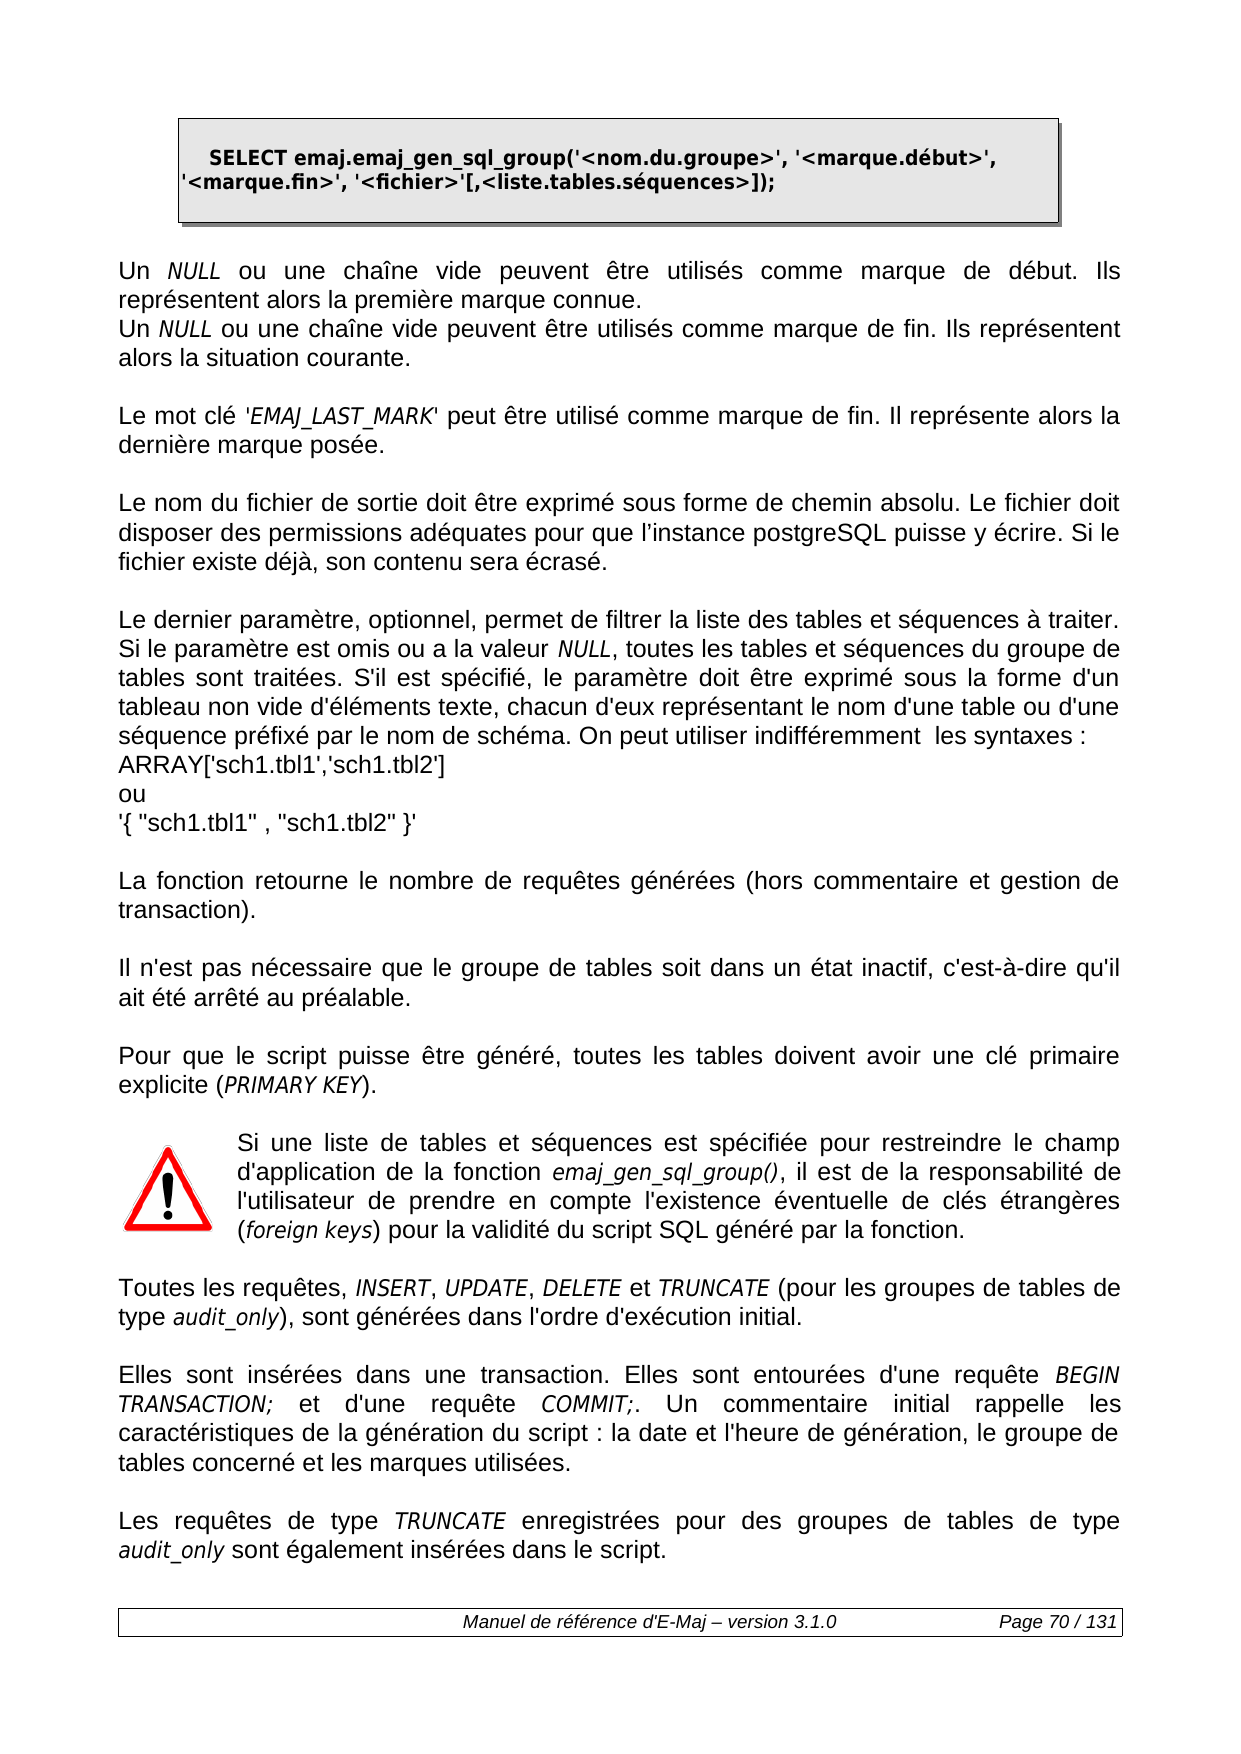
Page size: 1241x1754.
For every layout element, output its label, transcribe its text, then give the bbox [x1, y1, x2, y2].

text '{ "sch1.tbl1" , "sch1.tbl2" }' [118, 808, 1122, 837]
text Un NULL ou une chaîne vide peuvent être utilisés comme marque de fin. Ils représentent alors la situation courante. [118, 314, 1122, 372]
text Elles sont insérées dans une transaction. Elles sont entourées d'une requête BEGIN TRANSACTION; et d'une requête COMMIT;. Un commentaire initial rappelle les caractéristiques de la génération du script : la date et l'heure de génération, le groupe de tables concerné et les marques utilisées. [118, 1360, 1122, 1476]
text La fonction retourne le nombre de requêtes générées (hors commentaire et gestion de transaction). [118, 866, 1122, 924]
text Le dernier paramètre, optionnel, permet de filtrer la liste des tables et séquences à traiter. Si le paramètre est omis ou a la valeur NULL, toutes les tables et séquences du groupe de tables sont traitées. S'il est spécifié, le paramètre doit être exprimé sous la forme d'un tableau non vide d'éléments texte, chacun d'eux représentant le nom d'une table ou d'une séquence préfixé par le nom de schéma. On peut utiliser indifféremment les syntaxes : [118, 604, 1122, 750]
text Si une liste de tables et séquences est spécifiée pour restreindre le champ d'application de la fonction emaj_gen_sql_group(), il est de la responsabilité de l'utilisateur de prendre en compte l'existence éventuelle de clés étrangères (foreign keys) pour la validité du script SQL généré par la fonction. [237, 1128, 1122, 1244]
text ARRAY['sch1.tbl1','sch1.tbl2'] [118, 750, 1122, 779]
text Toutes les requêtes, INSERT, UPDATE, DELETE et TRUNCATE (pour les groupes de tables de type audit_only), sont générées dans l'ordre d'exécution initial. [118, 1273, 1122, 1331]
text Le nom du fichier de sortie doit être exprimé sous forme de chemin absolu. Le fichier doit disposer des permissions adéquates pour que l’instance postgreSQL puisse y écrire. Si le fichier existe déjà, son contenu sera écrasé. [118, 488, 1122, 576]
text Pour que le script puisse être généré, toutes les tables doivent avoir une clé primaire explicite (PRIMARY KEY). [118, 1041, 1122, 1099]
text ou [118, 779, 1122, 808]
picture [122, 1145, 213, 1232]
text Il n'est pas nécessaire que le groupe de tables soit dans un état inactif, c'est-à-dire qu'il ait été arrêté au préalable. [118, 953, 1122, 1011]
text Les requêtes de type TRUNCATE enregistrées pour des groupes de tables de type audit_only sont également insérées dans le script. [118, 1506, 1122, 1564]
text SELECT emaj.emaj_gen_sql_group('<nom.du.groupe>', '<marque.début>', '<marque.fin>', '<fichier>'[,<liste.tables.séquences>]); [179, 143, 1058, 192]
text Le mot clé 'EMAJ_LAST_MARK' peut être utilisé comme marque de fin. Il représente alors la dernière marque posée. [118, 401, 1122, 459]
text Un NULL ou une chaîne vide peuvent être utilisés comme marque de début. Ils représentent alors la première marque connue. [118, 256, 1122, 314]
